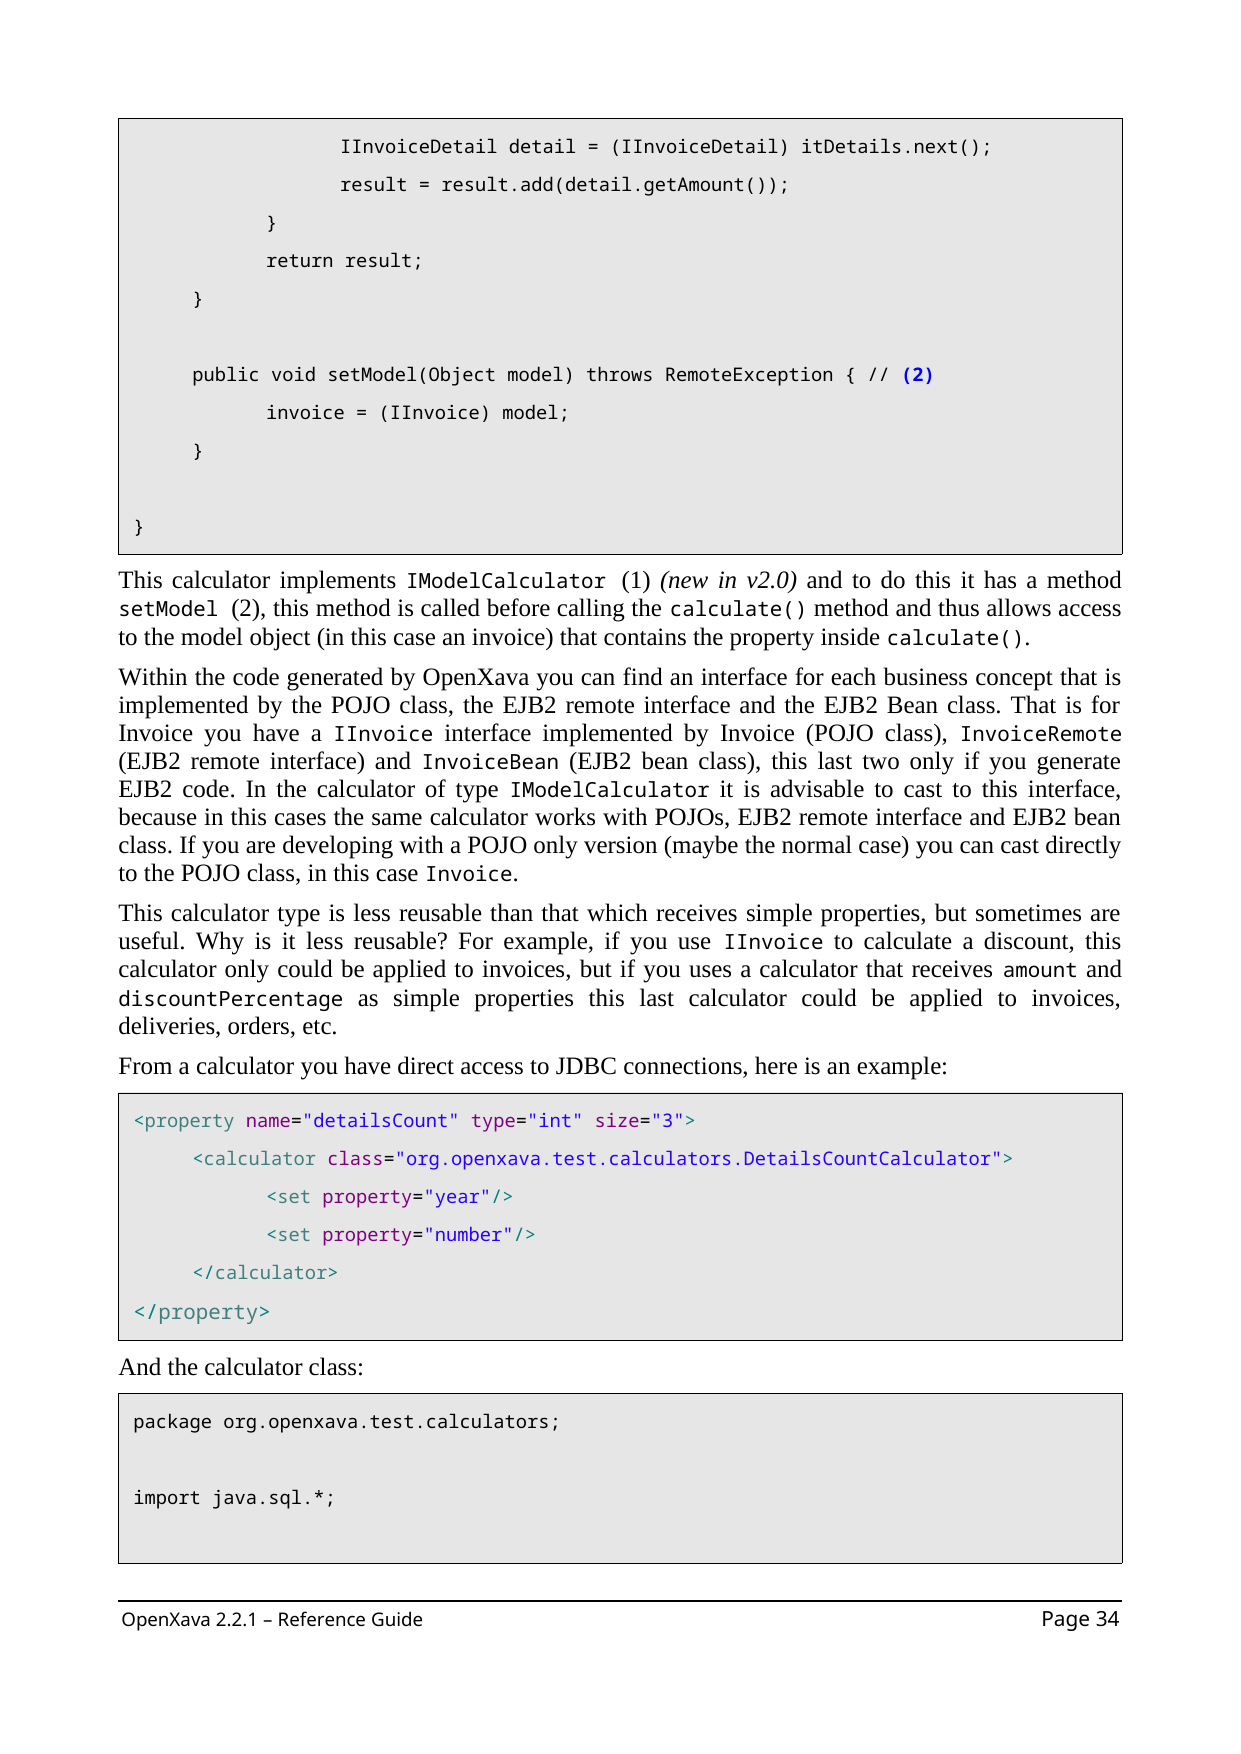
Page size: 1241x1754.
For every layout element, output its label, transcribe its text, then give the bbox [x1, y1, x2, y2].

text This calculator implements IModelCalculator (1) (new in v2.0) and to do this it has a method setModel (2), this method is called before calling the calculate() method and thus allows access to the model object (in this case an invoice) that contains the property inside calculate(). [118, 566, 1122, 651]
text IInvoiceDetail detail = (IInvoiceDetail) itDetails.next(); [119, 119, 1122, 156]
text return result; [119, 232, 1122, 270]
text package org.openxava.test.calculators; [119, 1394, 1122, 1431]
text <property name="detailsCount" type="int" size="3"> [119, 1094, 1122, 1130]
text This calculator type is less reusable than that which receives simple properties, but sometimes are useful. Why is it less reusable? For example, if you use IInvoice to calculate a discount, this calculator only could be applied to invoices, but if you uses a calculator that receives amount and discountPercentage as simple properties this last calculator could be applied to invoices, deliveries, orders, etc. [118, 899, 1122, 1040]
text </calculator> [119, 1244, 1122, 1282]
text <calculator class="org.openxava.test.calculators.DetailsCountCalculator"> [119, 1130, 1122, 1168]
text } [119, 194, 1122, 232]
text <set property="number"/> [119, 1206, 1122, 1244]
text invoice = (IInvoice) model; [119, 384, 1122, 422]
text public void setModel(Object model) throws RemoteException { // (2) [119, 346, 1122, 384]
text import java.sql.*; [119, 1469, 1122, 1507]
text } [119, 498, 1122, 554]
text From a calculator you have direct access to JDBC connections, here is an example: [118, 1052, 1122, 1080]
text And the calculator class: [118, 1353, 1122, 1381]
text } [119, 270, 1122, 308]
text </property> [119, 1282, 1122, 1340]
text result = result.add(detail.getAmount()); [119, 156, 1122, 194]
text } [119, 422, 1122, 460]
text <set property="year"/> [119, 1168, 1122, 1206]
text Within the code generated by OpenXava you can find an interface for each business concept that is implemented by the POJO class, the EJB2 remote interface and the EJB2 Bean class. That is for Invoice you have a IInvoice interface implemented by Invoice (POJO class), InvoiceRemote (EJB2 remote interface) and InvoiceBean (EJB2 bean class), this last two only if you generate EJB2 code. In the calculator of type IModelCalculator it is advisable to cast to this interface, because in this cases the same calculator works with POJOs, EJB2 remote interface and EJB2 bean class. If you are developing with a POJO only version (maybe the normal case) you can cast directly to the POJO class, in this case Invoice. [118, 663, 1122, 887]
